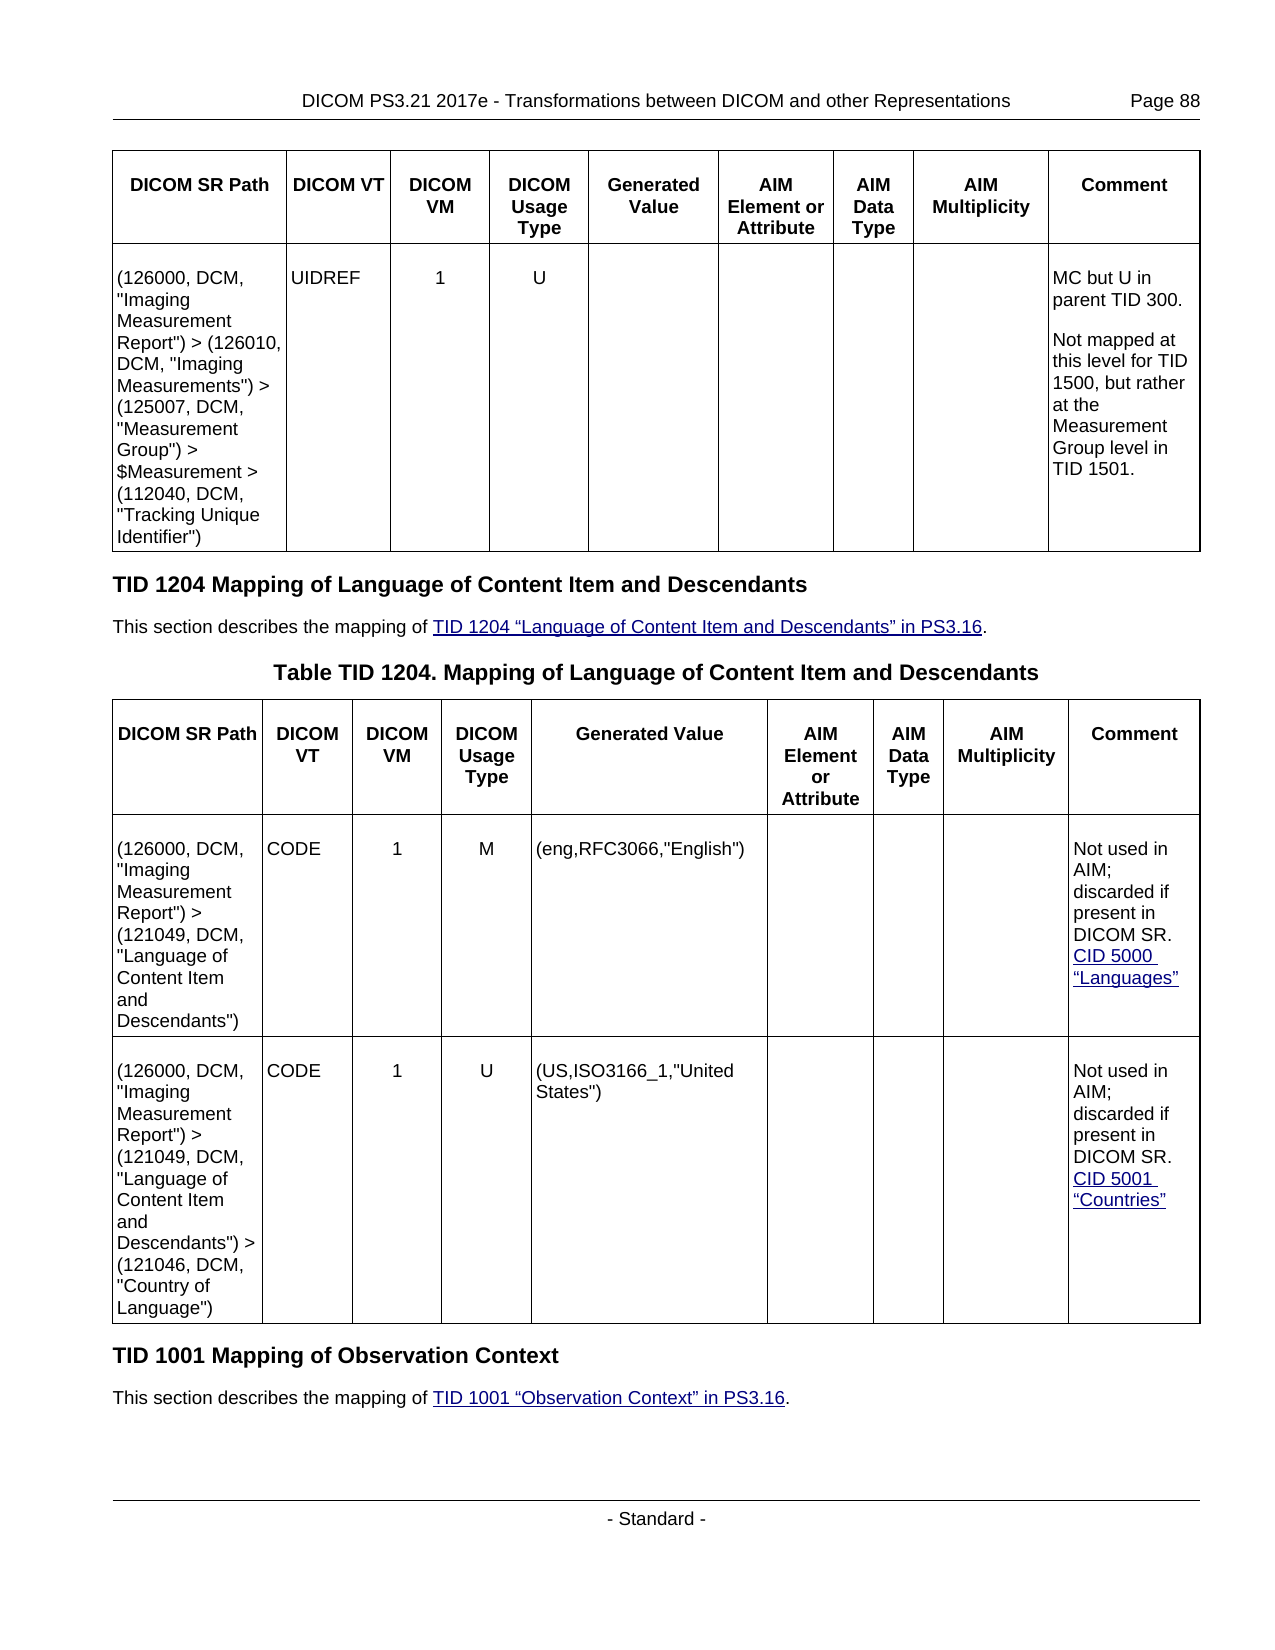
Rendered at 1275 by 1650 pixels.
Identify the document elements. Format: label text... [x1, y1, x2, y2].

table_cell [719, 244, 833, 551]
table_cell [768, 815, 873, 1036]
text TID 1204 Mapping of Language of Content Item and Descendants [112, 571, 1200, 597]
table_cell Not used in AIM; discarded if present in DICOM SR. CID 5001 “Countries” [1069, 1037, 1199, 1322]
table_header DICOM VT [263, 700, 352, 813]
table_cell Not used in AIM; discarded if present in DICOM SR. CID 5000 “Languages” [1069, 815, 1199, 1036]
table_header AIM Element or Attribute [768, 700, 873, 813]
table_header Comment [1049, 151, 1199, 243]
table_cell (126000, DCM, "Imaging Measurement Report") > (126010, DCM, "Imaging Measurements") > (125007, DCM, "Measurement Group") > $Measurement > (112040, DCM, "Tracking Unique Identifier") [113, 244, 286, 551]
table_cell [768, 1037, 873, 1322]
table_cell U [442, 1037, 531, 1322]
table_header AIM Multiplicity [944, 700, 1068, 813]
table_cell (US,ISO3166_1,"United States") [532, 1037, 767, 1322]
table_cell M [442, 815, 531, 1036]
table_header DICOM Usage Type [490, 151, 588, 243]
table_cell (126000, DCM, "Imaging Measurement Report") > (121049, DCM, "Language of Content Item and Descendants") > (121046, DCM, "Country of Language") [113, 1037, 262, 1322]
table_cell 1 [353, 815, 441, 1036]
table_header AIM Multiplicity [914, 151, 1048, 243]
table_header DICOM SR Path [113, 151, 286, 243]
table_cell U [490, 244, 588, 551]
table_header DICOM VM [391, 151, 489, 243]
table_header AIM Element or Attribute [719, 151, 833, 243]
table_header AIM Data Type [874, 700, 943, 813]
text TID 1001 Mapping of Observation Context [112, 1342, 1200, 1368]
table_cell CODE [263, 815, 352, 1036]
table_header AIM Data Type [834, 151, 913, 243]
table_cell [874, 815, 943, 1036]
table_header Generated Value [532, 700, 767, 813]
table_cell [914, 244, 1048, 551]
table_header DICOM SR Path [113, 700, 262, 813]
text This section describes the mapping of TID 1204 “Language of Content Item and Descendants” in PS3.16. [112, 616, 1200, 637]
text This section describes the mapping of TID 1001 “Observation Context” in PS3.16. [112, 1387, 1200, 1408]
table_cell UIDREF [287, 244, 390, 551]
table_cell 1 [391, 244, 489, 551]
table_cell 1 [353, 1037, 441, 1322]
table_header Generated Value [589, 151, 718, 243]
table_cell [834, 244, 913, 551]
table_header DICOM VM [353, 700, 441, 813]
table_cell (126000, DCM, "Imaging Measurement Report") > (121049, DCM, "Language of Content Item and Descendants") [113, 815, 262, 1036]
table_cell [944, 1037, 1068, 1322]
table_cell [589, 244, 718, 551]
table_cell [944, 815, 1068, 1036]
text Table TID 1204. Mapping of Language of Content Item and Descendants [112, 660, 1200, 686]
table_cell MC but U in parent TID 300. Not mapped at this level for TID 1500, but rather at the Measurement Group level in TID 1501. [1049, 244, 1199, 551]
table_header DICOM VT [287, 151, 390, 243]
table_header Comment [1069, 700, 1199, 813]
table_cell (eng,RFC3066,"English") [532, 815, 767, 1036]
table_header DICOM Usage Type [442, 700, 531, 813]
table_cell [874, 1037, 943, 1322]
table_cell CODE [263, 1037, 352, 1322]
